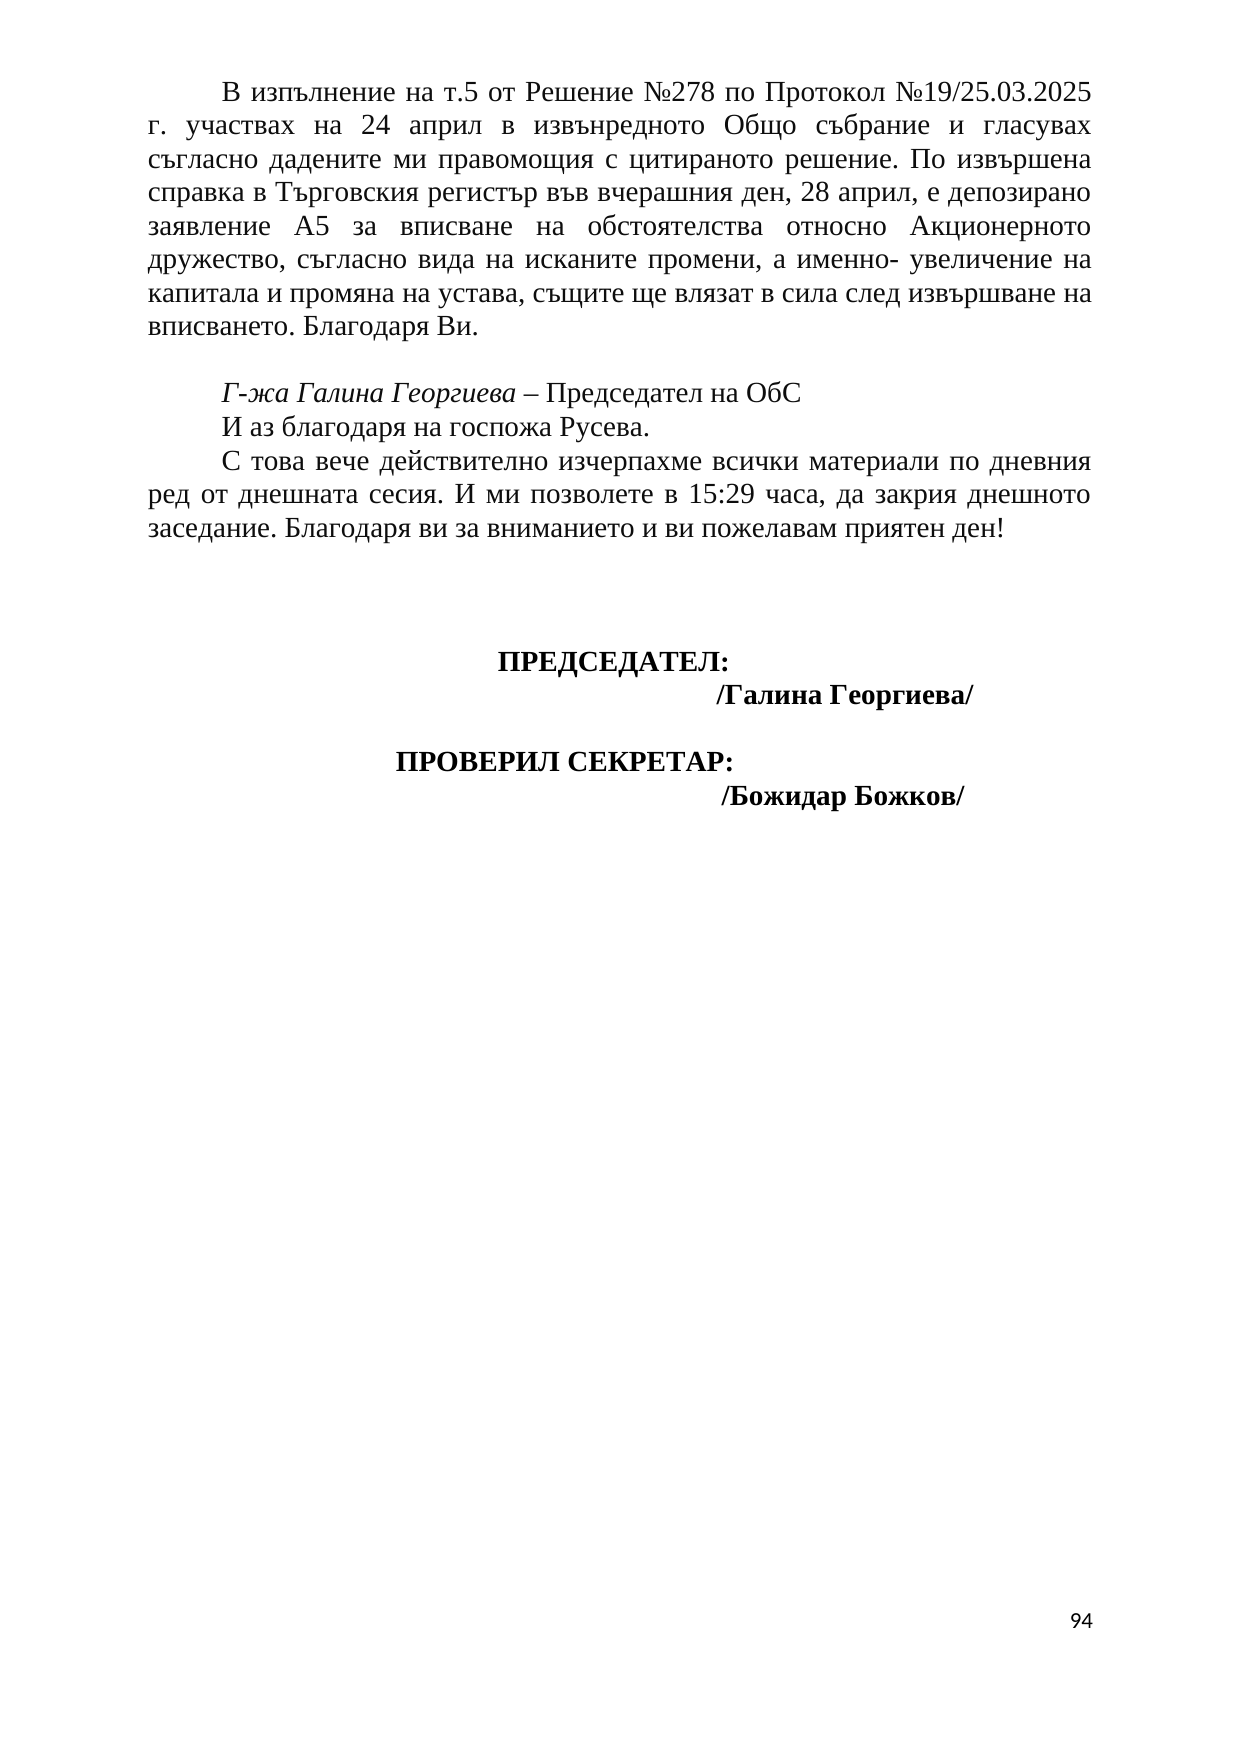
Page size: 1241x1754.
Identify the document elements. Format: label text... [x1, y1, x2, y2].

text С това вече действително изчерпахме всички материали по дневния ред от днешната сесия. И ми позволете в 15:29 часа, да закрия днешното заседание. Благодаря ви за вниманието и ви пожелавам приятен ден! [148, 443, 1093, 543]
text И аз благодаря на госпожа Русева. [148, 409, 1093, 443]
text ПРЕДСЕДАТЕЛ: [148, 644, 1017, 677]
text Г-жа Галина Георгиева – Председател на ОбС [148, 376, 1093, 409]
text /Галина Георгиева/ [148, 677, 1017, 711]
text ПРОВЕРИЛ СЕКРЕТАР: [148, 744, 1017, 778]
text /Божидар Божков/ [148, 778, 1093, 812]
text В изпълнение на т.5 от Решение №278 по Протокол №19/25.03.2025 г. участвах на 24 април в извънредното Общо събрание и гласувах съгласно дадените ми правомощия с цитираното решение. По извършена справка в Търговския регистър във вчерашния ден, 28 април, е депозирано заявление А5 за вписване на обстоятелства относно Акционерното дружество, съгласно вида на исканите промени, а именно- увеличение на капитала и промяна на устава, същите ще влязат в сила след извършване на вписването. Благодаря Ви. [148, 74, 1093, 342]
